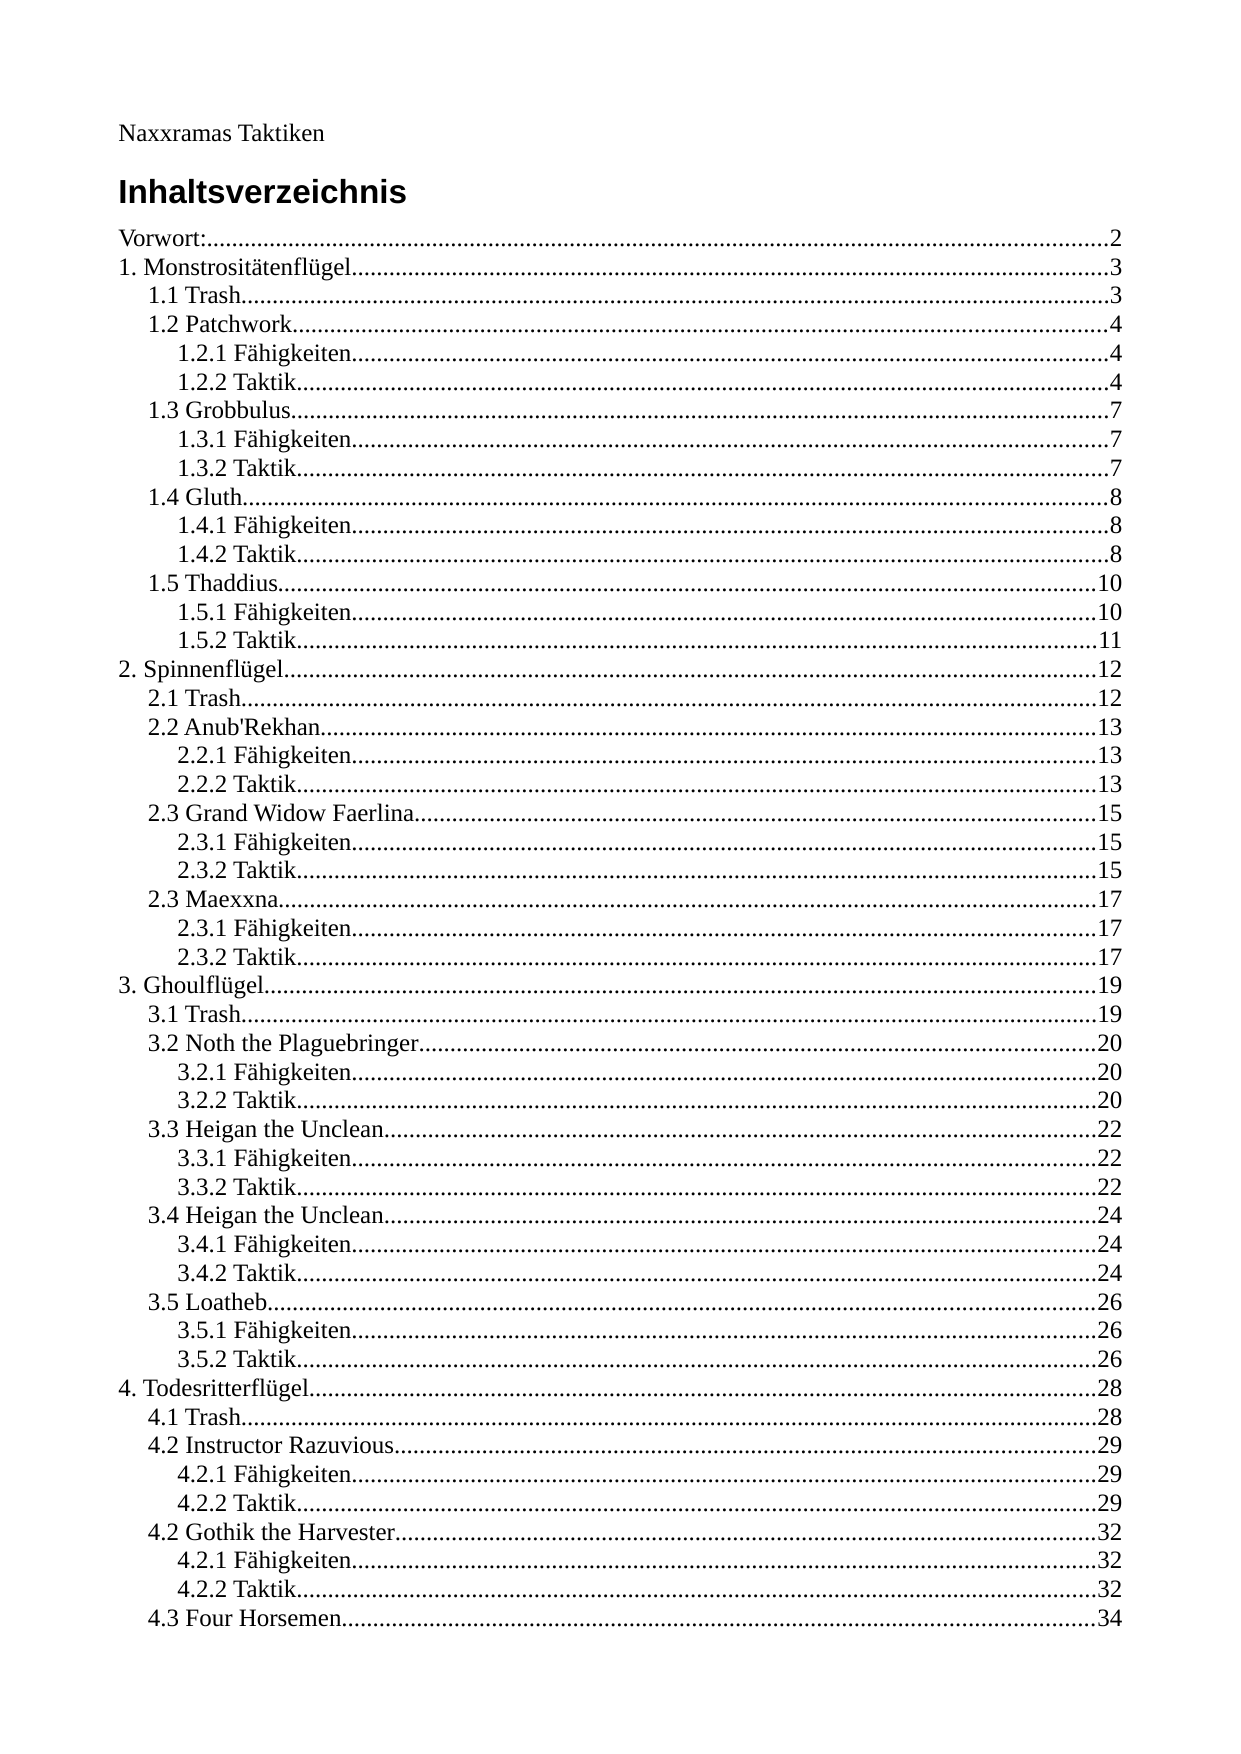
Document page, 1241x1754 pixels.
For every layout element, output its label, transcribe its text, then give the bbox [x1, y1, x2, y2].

text 3.1 Trash 19 [148, 999, 1122, 1028]
text 1.3 Grobbulus 7 [148, 395, 1122, 424]
text 3.2.1 Fähigkeiten 20 [177, 1057, 1122, 1085]
text 4.2.1 Fähigkeiten 29 [177, 1459, 1122, 1488]
text 4.2.2 Taktik 29 [177, 1488, 1122, 1517]
text 3.3.1 Fähigkeiten 22 [177, 1143, 1122, 1172]
text 2.3 Grand Widow Faerlina 15 [148, 798, 1122, 827]
text 4.2 Instructor Razuvious 29 [148, 1430, 1122, 1459]
text 1.5.1 Fähigkeiten 10 [177, 597, 1122, 625]
subtitle Inhaltsverzeichnis [118, 172, 1122, 210]
text 3.4.2 Taktik 24 [177, 1258, 1122, 1287]
text 1.2.1 Fähigkeiten 4 [177, 338, 1122, 367]
text 3. Ghoulflügel 19 [118, 970, 1122, 999]
text 4. Todesritterflügel 28 [118, 1373, 1122, 1402]
text 3.4.1 Fähigkeiten 24 [177, 1229, 1122, 1258]
text 3.4 Heigan the Unclean 24 [148, 1200, 1122, 1229]
text 1.3.2 Taktik 7 [177, 453, 1122, 482]
text 1.5 Thaddius 10 [148, 568, 1122, 597]
text 2. Spinnenflügel 12 [118, 654, 1122, 683]
text 3.2.2 Taktik 20 [177, 1085, 1122, 1114]
text 2.1 Trash 12 [148, 683, 1122, 712]
text 2.3.2 Taktik 17 [177, 942, 1122, 970]
text Naxxramas Taktiken [118, 118, 1122, 147]
text 1.5.2 Taktik 11 [177, 625, 1122, 654]
text 4.2.2 Taktik 32 [177, 1574, 1122, 1603]
text 2.3.1 Fähigkeiten 17 [177, 913, 1122, 942]
text 3.3 Heigan the Unclean 22 [148, 1114, 1122, 1143]
text 4.1 Trash 28 [148, 1402, 1122, 1430]
text 3.2 Noth the Plaguebringer 20 [148, 1028, 1122, 1057]
text 2.3 Maexxna 17 [148, 884, 1122, 913]
text 4.2 Gothik the Harvester 32 [148, 1517, 1122, 1545]
text 1.3.1 Fähigkeiten 7 [177, 424, 1122, 453]
text 3.3.2 Taktik 22 [177, 1172, 1122, 1200]
text 2.2 Anub'Rekhan 13 [148, 712, 1122, 740]
text 4.3 Four Horsemen 34 [148, 1603, 1122, 1632]
text 1.2.2 Taktik 4 [177, 367, 1122, 395]
text 1.1 Trash 3 [148, 280, 1122, 309]
text 2.2.1 Fähigkeiten 13 [177, 740, 1122, 769]
text 1.4 Gluth 8 [148, 482, 1122, 510]
text 4.2.1 Fähigkeiten 32 [177, 1545, 1122, 1574]
text 1.4.1 Fähigkeiten 8 [177, 510, 1122, 539]
text 3.5.1 Fähigkeiten 26 [177, 1315, 1122, 1344]
text 2.3.1 Fähigkeiten 15 [177, 827, 1122, 855]
text 1.2 Patchwork 4 [148, 309, 1122, 338]
text 3.5.2 Taktik 26 [177, 1344, 1122, 1373]
text 1.4.2 Taktik 8 [177, 539, 1122, 568]
text Vorwort: 2 [118, 223, 1122, 252]
text 2.2.2 Taktik 13 [177, 769, 1122, 798]
text 1. Monstrositätenflügel 3 [118, 252, 1122, 280]
text 2.3.2 Taktik 15 [177, 855, 1122, 884]
text 3.5 Loatheb 26 [148, 1287, 1122, 1315]
